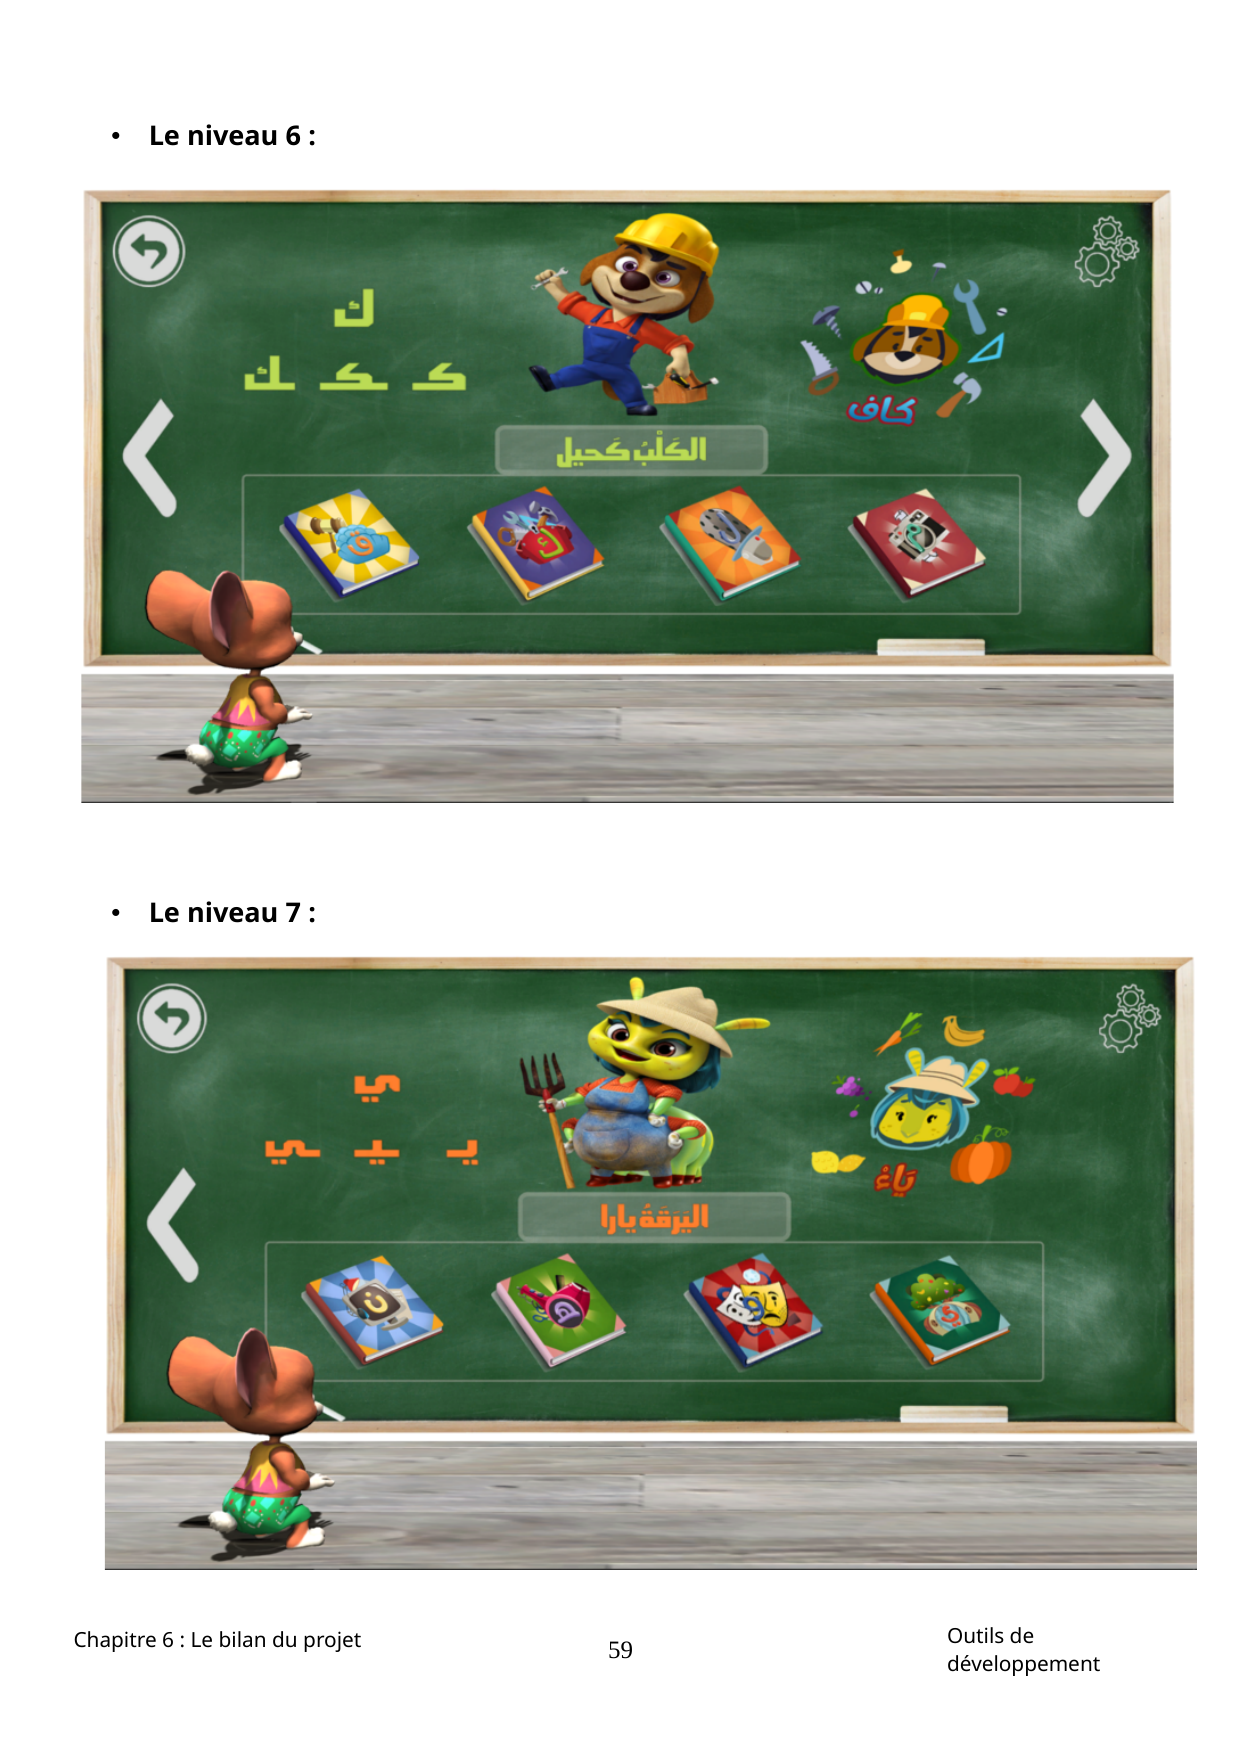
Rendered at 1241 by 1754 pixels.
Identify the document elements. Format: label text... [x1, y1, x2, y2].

picture [104, 955, 1197, 1570]
list Le niveau 7 : [111, 893, 1167, 930]
list Le niveau 6 : [111, 116, 1167, 153]
picture [81, 188, 1174, 803]
